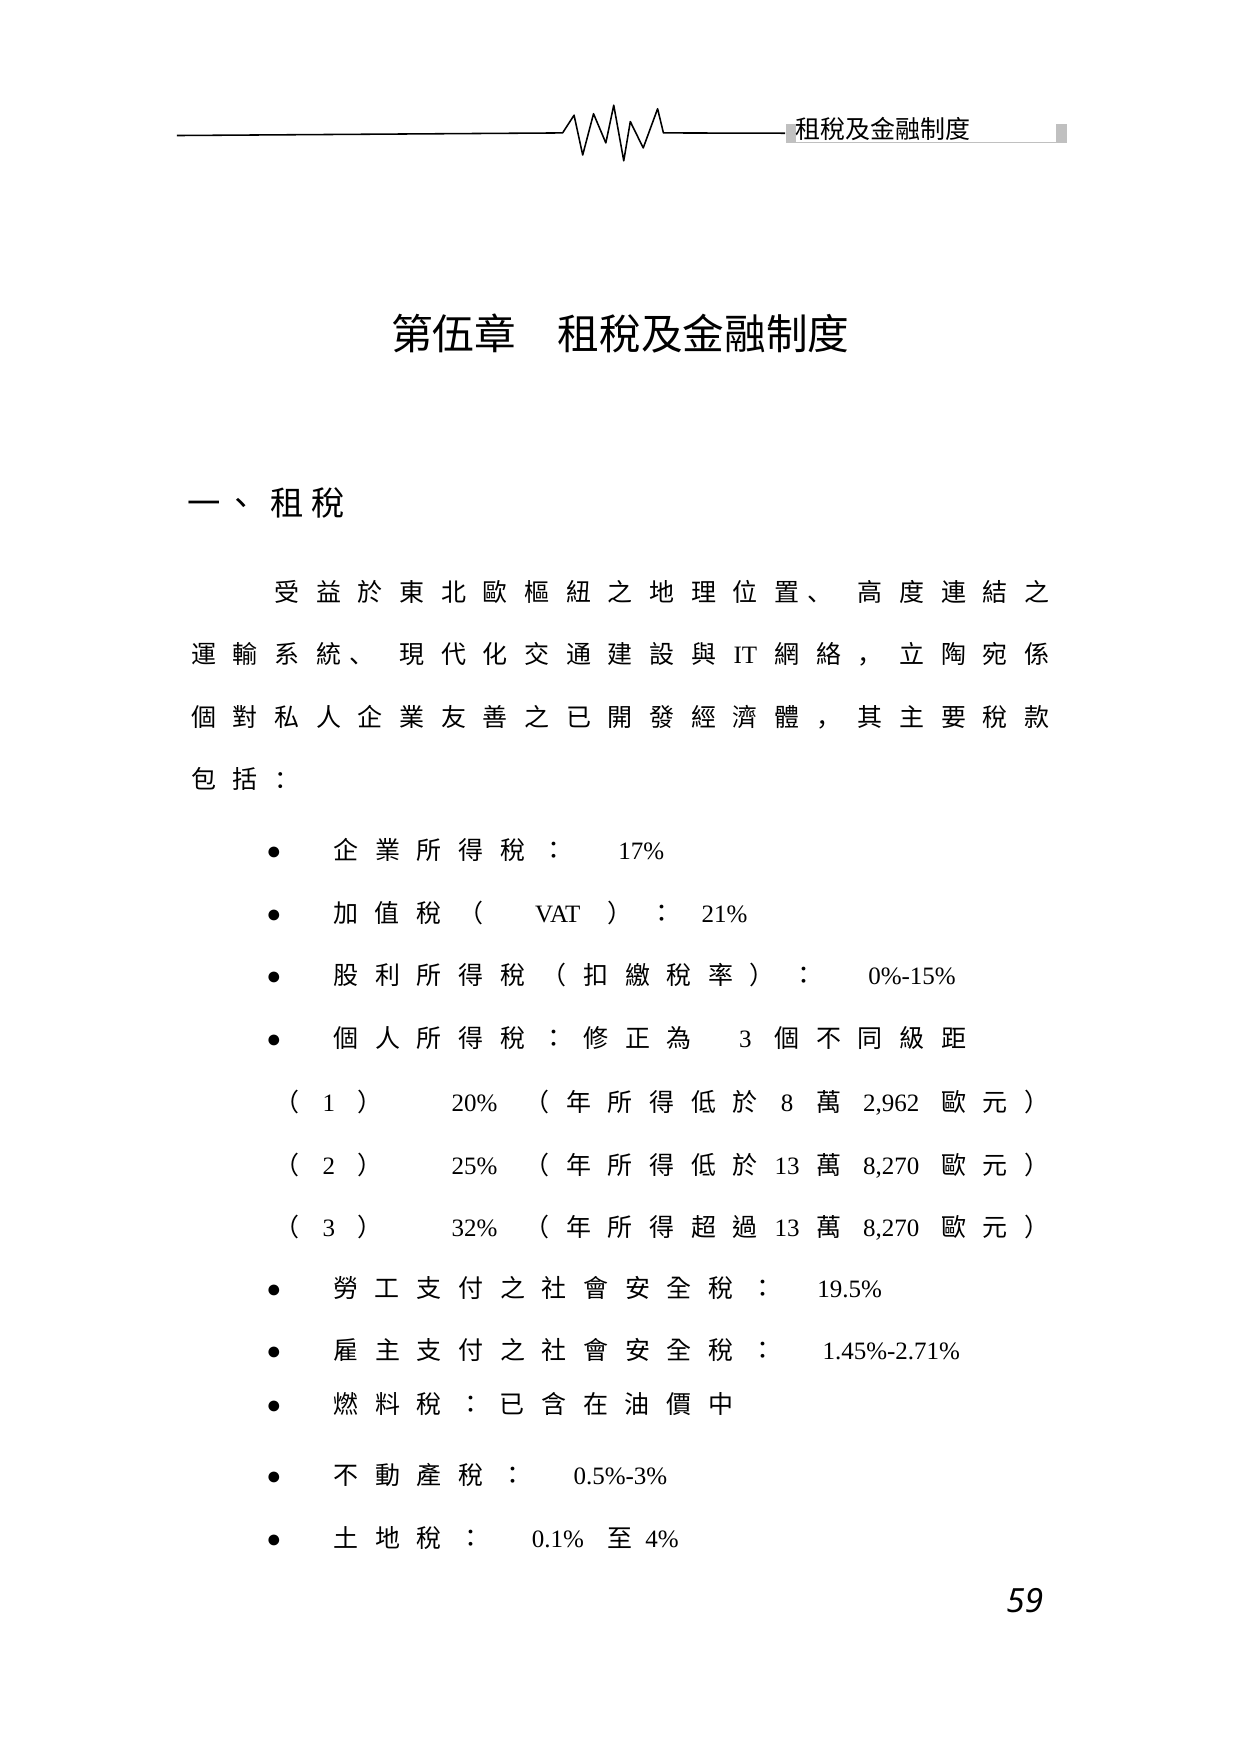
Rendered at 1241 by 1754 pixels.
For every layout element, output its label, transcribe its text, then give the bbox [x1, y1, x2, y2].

text ● 雇主支付之社會安全稅：1.45%-2.71% [232, 1299, 1058, 1361]
text 一、租稅 [183, 459, 1058, 522]
text （3） 32%（年所得超過13萬8,270歐元） [232, 1174, 1058, 1236]
text ● 個人所得稅：修正為3個不同級距 [232, 986, 1058, 1049]
text ● 勞工支付之社會安全稅：19.5% [232, 1236, 1058, 1299]
text ● 加值稅（VAT）：21% [232, 861, 1058, 924]
text ● 不動產稅：0.5%-3% [232, 1424, 1058, 1486]
text 受益於東北歐樞紐之地理位置、高度連結之運輸系統、現代化交通建設與IT網絡，立陶宛係個對私人企業友善之已開發經濟體，其主要稅款包括： [183, 549, 1058, 799]
text （1） 20%（年所得低於8萬2,962歐元） [232, 1049, 1058, 1111]
text ● 土地稅：0.1%至4% [232, 1486, 1058, 1549]
text 第伍章 租稅及金融制度 [183, 290, 1058, 352]
text （2） 25%（年所得低於13萬8,270歐元） [232, 1111, 1058, 1174]
text ● 股利所得稅（扣繳稅率）：0%-15% [232, 924, 1058, 986]
text ● 燃料稅：已含在油價中 [232, 1361, 1058, 1424]
text ● 企業所得稅：17% [232, 799, 1058, 861]
